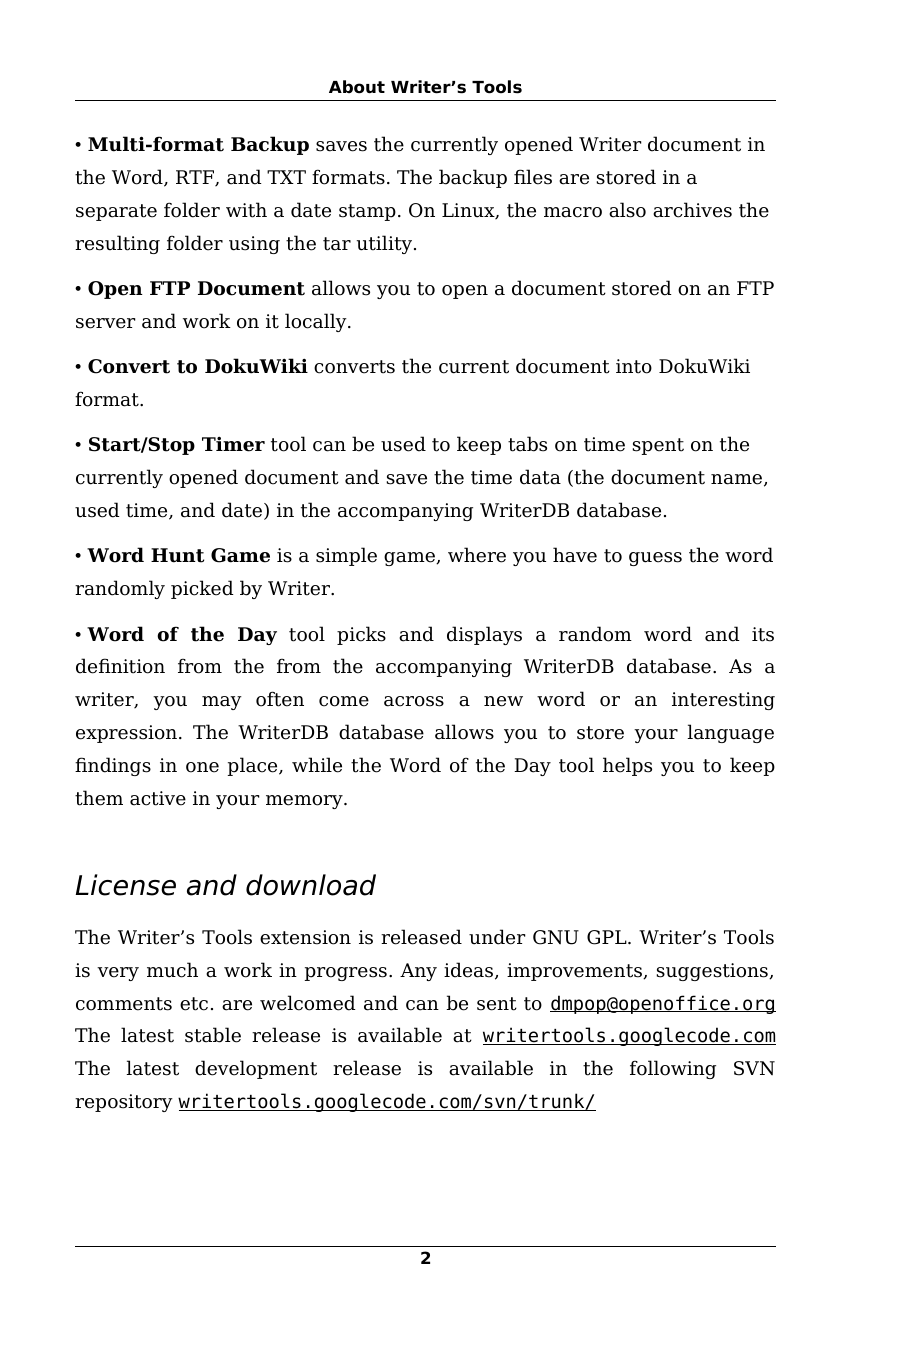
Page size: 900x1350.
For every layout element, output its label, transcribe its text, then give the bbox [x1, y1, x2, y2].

text The Writer’s Tools extension is released under GNU GPL. Writer’s Tools is very much a work in progress. Any ideas, improvements, suggestions, comments etc. are welcomed and can be sent to dmpop@openoffice.org The latest stable release is available at writertools.googlecode.com The latest development release is available in the following SVN repository writertools.googlecode.com/svn/trunk/ [75, 927, 776, 1113]
list Open FTP Document allows you to open a document stored on an FTP server and work on it locally. [75, 278, 776, 333]
list Convert to DokuWiki converts the current document into DokuWiki format. [75, 356, 776, 411]
subtitle License and download [75, 870, 776, 902]
list Word Hunt Game is a simple game, where you have to guess the word randomly picked by Writer. [75, 545, 776, 600]
list Start/Stop Timer tool can be used to keep tabs on time spent on the currently opened document and save the time data (the document name, used time, and date) in the accompanying WriterDB database. [75, 434, 776, 522]
list Multi-format Backup saves the currently opened Writer document in the Word, RTF, and TXT formats. The backup files are stored in a separate folder with a date stamp. On Linux, the macro also archives the resulting folder using the tar utility. [75, 134, 776, 254]
list Word of the Day tool picks and displays a random word and its definition from the from the accompanying WriterDB database. As a writer, you may often come across a new word or an interesting expression. The WriterDB database allows you to store your language findings in one place, while the Word of the Day tool helps you to keep them active in your memory. [75, 623, 776, 810]
